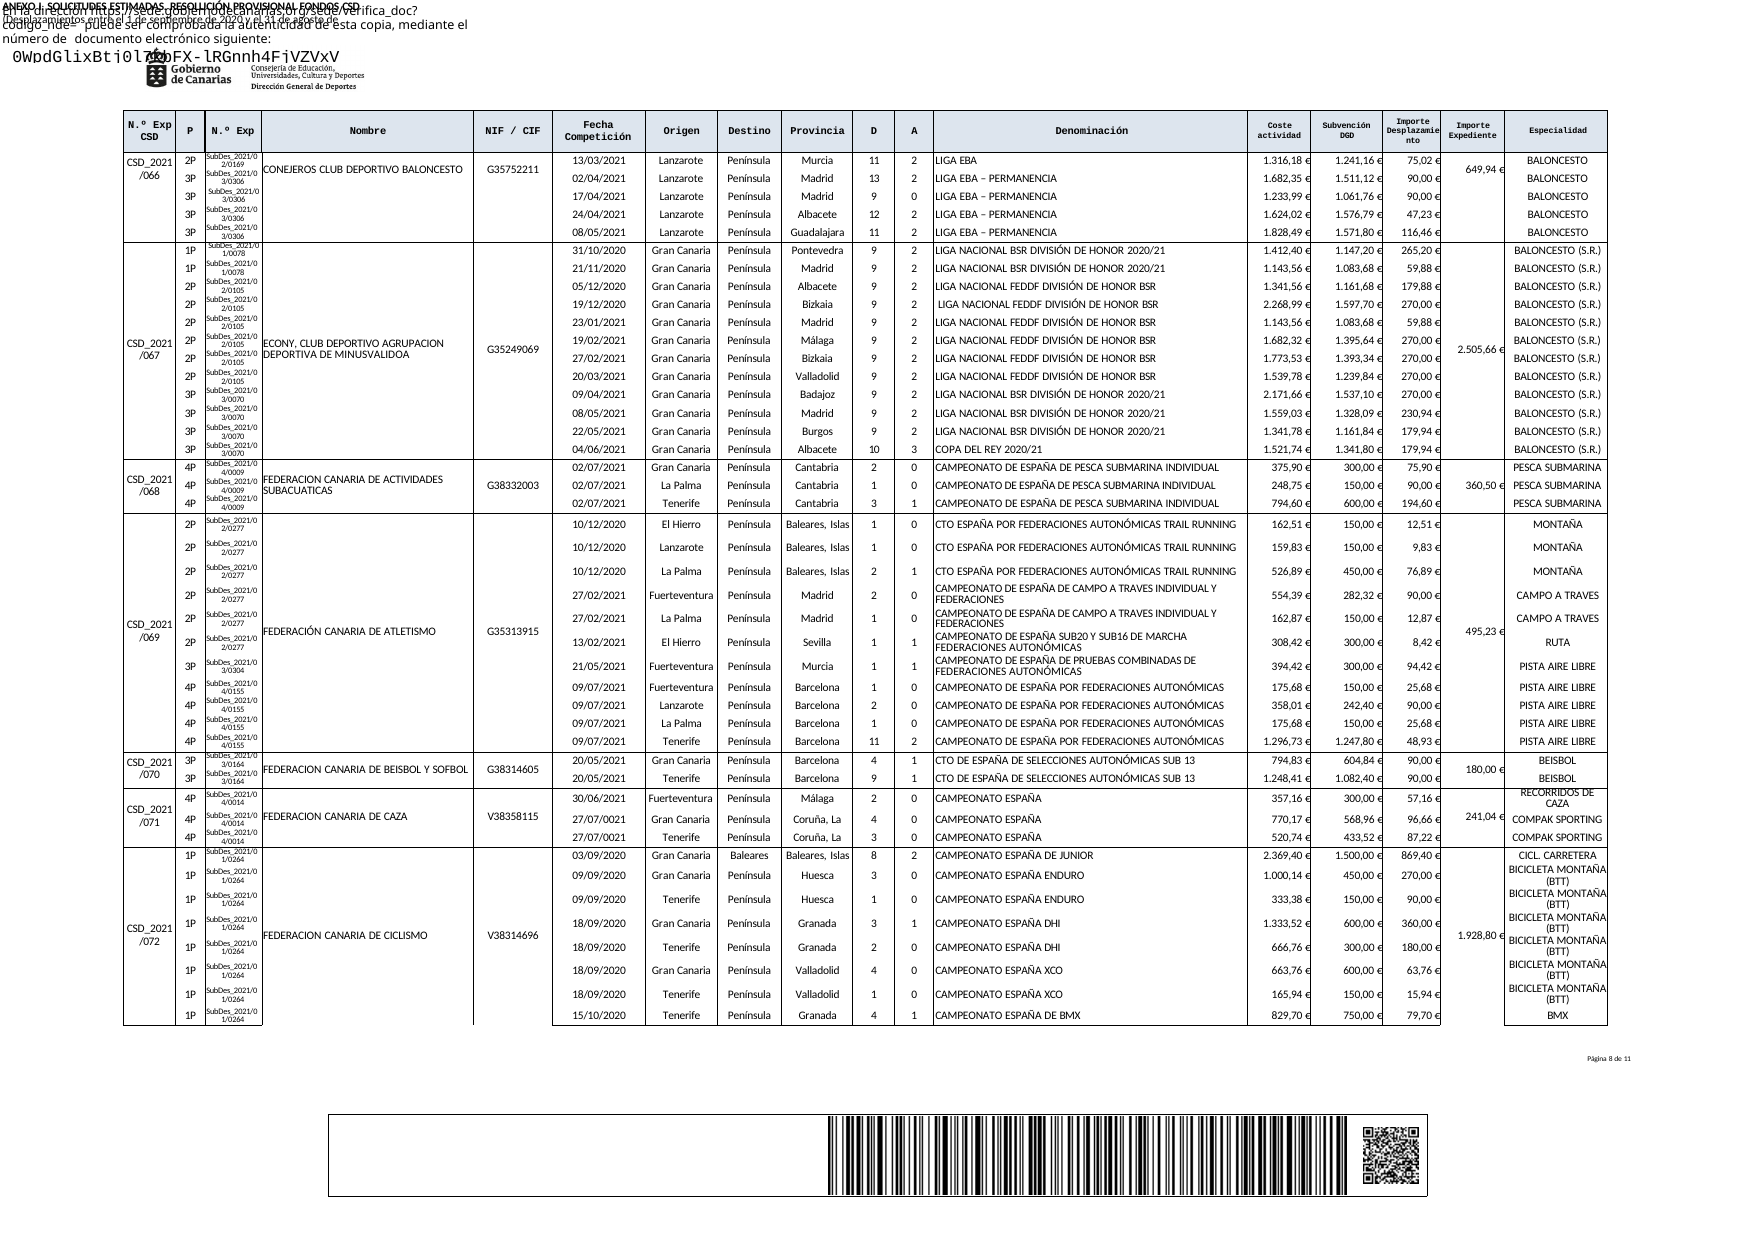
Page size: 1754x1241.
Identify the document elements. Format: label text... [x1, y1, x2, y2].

table_cell [263, 188, 473, 206]
table_cell Valladolid [782, 369, 852, 387]
table_cell 4P [176, 715, 205, 734]
table_cell [1441, 865, 1504, 888]
table_cell Península [718, 514, 781, 537]
table_cell 21/05/2021 [553, 655, 645, 679]
table_cell Granada [782, 1008, 852, 1025]
table_cell BICICLETA MONTAÑA (BTT) [1505, 960, 1607, 983]
table_cell 604,84 € 1.082,40 € [1311, 753, 1382, 787]
table_cell 2 [895, 848, 933, 865]
table_cell 9 [853, 423, 894, 441]
table_cell CSD_2021 /066 [124, 153, 175, 188]
table_cell SubDes_2021/0 2/0105 [206, 296, 262, 314]
table_cell 1P [176, 260, 205, 278]
table_cell [474, 243, 552, 260]
table_cell Península [718, 1008, 781, 1025]
table_cell 48,93 € [1383, 734, 1440, 752]
table_cell [1441, 387, 1504, 405]
table_cell 31/10/2020 [553, 243, 645, 260]
table_cell [124, 848, 175, 865]
table_cell 0 [895, 697, 933, 715]
table_cell COPA DEL REY 2020/21 [934, 441, 1247, 459]
table_cell Lanzarote Lanzarote [646, 153, 717, 188]
table_cell LIGA EBA – PERMANENCIA [934, 206, 1247, 224]
table_cell 2 [853, 583, 894, 608]
table_cell [474, 1008, 552, 1025]
table_cell 9 9 [853, 333, 894, 369]
table_cell V38358115 [474, 789, 552, 847]
table_cell [474, 583, 552, 608]
table_cell Península Península [718, 753, 781, 787]
table_header Coste actividad [1248, 111, 1310, 152]
table_cell 1 [895, 561, 933, 583]
table_cell [263, 960, 473, 983]
table_cell [474, 188, 552, 206]
table_cell 9 [853, 369, 894, 387]
table_cell 1 [853, 537, 894, 561]
table_header Destino [718, 111, 781, 152]
table_cell [1441, 889, 1504, 912]
table_cell Madrid [782, 188, 852, 206]
table_cell Península Península [718, 608, 781, 655]
table_cell FEDERACION CANARIA DE BEISBOL Y SOFBOL [263, 753, 473, 787]
table_cell 829,70 € [1248, 1008, 1310, 1025]
table_cell SubDes_2021/0 3/0306 [206, 224, 262, 242]
table_cell Lanzarote [646, 697, 717, 715]
table_cell 2 1 3 [853, 460, 894, 513]
table_cell BALONCESTO (S.R.) [1505, 243, 1607, 260]
table_cell Madrid [782, 314, 852, 332]
table_cell [263, 655, 473, 679]
table_cell Málaga Bizkaia [782, 333, 852, 369]
table_cell CAMPEONATO DE ESPAÑA DE CAMPO A TRAVES INDIVIDUAL Y FEDERACIONES CAMPEONATO DE ESPAÑA SUB20 Y SUB16 DE MARCHA FEDERACIONES AUTONÓMICAS [934, 608, 1247, 655]
table_cell 15,94 € [1383, 984, 1440, 1007]
table_cell Albacete [782, 206, 852, 224]
table_cell SubDes_2021/0 2/0169 SubDes_2021/0 3/0306 [206, 153, 262, 188]
table_cell 270,00 € [1383, 387, 1440, 405]
table_cell 2P [176, 514, 205, 537]
table_cell [124, 1008, 175, 1025]
table_cell 94,42 € [1383, 655, 1440, 679]
table_cell 1.828,49 € [1248, 224, 1310, 242]
table_cell Gran Canaria [646, 243, 717, 260]
table_cell LIGA NACIONAL FEDDF DIVISIÓN DE HONOR BSR [934, 278, 1247, 296]
table_cell 1.597,70 € [1311, 296, 1382, 314]
table_cell [1441, 423, 1504, 441]
table_cell 180,00 € [1441, 753, 1504, 787]
table_cell SubDes_2021/0 2/0105 SubDes_2021/0 2/0105 [206, 333, 262, 369]
table_cell [474, 514, 552, 537]
table_cell 394,42 € [1248, 655, 1310, 679]
table_cell [124, 697, 175, 715]
table_cell [474, 278, 552, 296]
table_cell Península [718, 537, 781, 561]
table_cell Gran Canaria Tenerife [646, 753, 717, 787]
table_cell Málaga Coruña, La Coruña, La [782, 789, 852, 847]
table_cell 1.537,10 € [1311, 387, 1382, 405]
table_cell 23/01/2021 [553, 314, 645, 332]
table_cell [474, 423, 552, 441]
table_cell 9 [853, 314, 894, 332]
table_cell SubDes_2021/0 2/0277 SubDes_2021/0 2/0277 [206, 608, 262, 655]
table_cell 10 [853, 441, 894, 459]
table_cell CTO ESPAÑA POR FEDERACIONES AUTONÓMICAS TRAIL RUNNING [934, 514, 1247, 537]
table_cell [474, 314, 552, 332]
table_cell 0 [895, 960, 933, 983]
table_header N.º Exp [206, 111, 261, 152]
table_cell 79,70 € [1383, 1008, 1440, 1025]
table_cell [474, 369, 552, 387]
table_cell BALONCESTO BALONCESTO [1505, 153, 1607, 188]
table_cell 2P [176, 537, 205, 561]
table_cell 1 [853, 984, 894, 1007]
table_cell 450,00 € [1311, 865, 1382, 888]
table_cell BALONCESTO [1505, 206, 1607, 224]
table_cell [124, 278, 175, 296]
table_cell [474, 441, 552, 459]
table_cell [1441, 405, 1504, 423]
table_cell 75,02 € 90,00 € [1383, 153, 1440, 188]
table_cell 18/09/2020 [553, 984, 645, 1007]
table_cell Península [718, 984, 781, 1007]
table_cell BALONCESTO (S.R.) [1505, 296, 1607, 314]
table_cell 25,68 € [1383, 679, 1440, 697]
table_cell [474, 865, 552, 888]
table_cell Madrid Sevilla [782, 608, 852, 655]
table_header Origen [646, 111, 717, 152]
table_cell [1441, 278, 1504, 296]
table_cell 19/02/2021 27/02/2021 [553, 333, 645, 369]
table_cell CAMPEONATO ESPAÑA XCO [934, 960, 1247, 983]
table_cell [263, 865, 473, 888]
table_cell 4P [176, 697, 205, 715]
table_cell 09/07/2021 [553, 734, 645, 752]
table_cell 3P [176, 655, 205, 679]
table_cell 1.624,02 € [1248, 206, 1310, 224]
table_cell 2 [895, 405, 933, 423]
table_cell 241,04 € [1441, 789, 1504, 847]
table_cell Granada Granada [782, 912, 852, 960]
table_cell 10/12/2020 [553, 514, 645, 537]
table_cell G35313915 [474, 608, 552, 655]
table_cell [474, 734, 552, 752]
table_cell Península [718, 679, 781, 697]
table_cell 526,89 € [1248, 561, 1310, 583]
table_cell 1P [176, 865, 205, 888]
table_cell CAMPEONATO DE ESPAÑA POR FEDERACIONES AUTONÓMICAS [934, 734, 1247, 752]
table_cell 360,50 € [1441, 460, 1504, 513]
table_cell BALONCESTO (S.R.) [1505, 369, 1607, 387]
table_cell El Hierro [646, 514, 717, 537]
table_cell SubDes_2021/0 1/0264 [206, 889, 262, 912]
table_cell [474, 655, 552, 679]
table_cell Península [718, 405, 781, 423]
table_cell [474, 260, 552, 278]
table_cell [124, 734, 175, 752]
table_cell [263, 224, 473, 242]
table_cell BALONCESTO (S.R.) [1505, 260, 1607, 278]
table_cell CSD_2021 /069 [124, 608, 175, 655]
table_cell 2 [895, 296, 933, 314]
table_cell 2.505,66 € [1441, 333, 1504, 369]
table_cell 2.369,40 € [1248, 848, 1310, 865]
table_cell 59,88 € [1383, 260, 1440, 278]
table_cell Lanzarote [646, 537, 717, 561]
table_cell 175,68 € [1248, 715, 1310, 734]
table_cell Gran Canaria [646, 260, 717, 278]
table_cell 20/05/2021 20/05/2021 [553, 753, 645, 787]
table_cell [263, 583, 473, 608]
table_cell ECONY, CLUB DEPORTIVO AGRUPACION DEPORTIVA DE MINUSVALIDOA [263, 333, 473, 369]
table_cell [263, 715, 473, 734]
table_cell 90,00 € [1383, 583, 1440, 608]
table_cell [1441, 583, 1504, 608]
table_cell Baleares, Islas [782, 848, 852, 865]
table_cell PISTA AIRE LIBRE [1505, 715, 1607, 734]
table_cell 1.000,14 € [1248, 865, 1310, 888]
table_cell Tenerife [646, 984, 717, 1007]
table_cell 1 [853, 889, 894, 912]
table_cell 1.928,80 € [1441, 912, 1504, 960]
table_cell [1441, 260, 1504, 278]
table_cell 12 [853, 206, 894, 224]
table_cell 18/09/2020 18/09/2020 [553, 912, 645, 960]
table_cell 75,90 € 90,00 € 194,60 € [1383, 460, 1440, 513]
table_cell Barcelona [782, 734, 852, 752]
table_cell [474, 224, 552, 242]
table_cell [124, 960, 175, 983]
table_cell Gran Canaria [646, 369, 717, 387]
table_cell 270,00 € [1383, 865, 1440, 888]
table_cell 9,83 € [1383, 537, 1440, 561]
table_cell LIGA NACIONAL BSR DIVISIÓN DE HONOR 2020/21 [934, 260, 1247, 278]
table_cell BALONCESTO [1505, 188, 1607, 206]
table_cell Barcelona [782, 715, 852, 734]
table_cell 19/12/2020 [553, 296, 645, 314]
table_cell 57,16 € 96,66 € 87,22 € [1383, 789, 1440, 847]
table_cell G38332003 [474, 460, 552, 513]
table_cell Gran Canaria Tenerife [646, 912, 717, 960]
table_cell 150,00 € [1311, 715, 1382, 734]
table_cell 0 0 0 [895, 789, 933, 847]
table_cell 2P 3P [176, 153, 205, 188]
table_cell Península [718, 296, 781, 314]
table_cell BICICLETA MONTAÑA (BTT) [1505, 984, 1607, 1007]
table_cell 1.161,84 € [1311, 423, 1382, 441]
table_cell [263, 369, 473, 387]
table_cell Tenerife [646, 889, 717, 912]
table_cell Península [718, 697, 781, 715]
table_cell [263, 537, 473, 561]
table_cell 08/05/2021 [553, 224, 645, 242]
table_cell 22/05/2021 [553, 423, 645, 441]
picture [1363, 1127, 1419, 1184]
table_cell [263, 697, 473, 715]
table_cell BALONCESTO (S.R.) [1505, 405, 1607, 423]
table_cell V38314696 [474, 912, 552, 960]
table_cell La Palma [646, 715, 717, 734]
table_cell 1.576,79 € [1311, 206, 1382, 224]
table_cell [124, 387, 175, 405]
table_cell 3 [895, 441, 933, 459]
table_cell 27/02/2021 13/02/2021 [553, 608, 645, 655]
table_cell 76,89 € [1383, 561, 1440, 583]
table_cell 2 [895, 387, 933, 405]
table_cell [474, 679, 552, 697]
table_cell 27/02/2021 [553, 583, 645, 608]
table_cell Península [718, 260, 781, 278]
table_cell 2 [895, 243, 933, 260]
table_cell 175,68 € [1248, 679, 1310, 697]
table_cell CTO ESPAÑA POR FEDERACIONES AUTONÓMICAS TRAIL RUNNING [934, 537, 1247, 561]
table_cell CAMPEONATO ESPAÑA XCO [934, 984, 1247, 1007]
table_cell SubDes_2021/0 1/0264 [206, 984, 262, 1007]
table_cell CAMPEONATO DE ESPAÑA POR FEDERACIONES AUTONÓMICAS [934, 679, 1247, 697]
table_cell 9 [853, 296, 894, 314]
table_cell Península [718, 206, 781, 224]
table_cell 9 [853, 260, 894, 278]
table_cell Península [718, 188, 781, 206]
table_cell CAMPEONATO DE ESPAÑA DE PRUEBAS COMBINADAS DE FEDERACIONES AUTONÓMICAS [934, 655, 1247, 679]
table_cell Península [718, 960, 781, 983]
table_cell Huesca [782, 865, 852, 888]
table_cell [1441, 441, 1504, 459]
table_cell 300,00 € [1311, 655, 1382, 679]
table_cell 0 1 [895, 608, 933, 655]
table_cell [1441, 188, 1504, 206]
table_cell 1P [176, 889, 205, 912]
table_cell Península [718, 423, 781, 441]
table_cell 2 [895, 224, 933, 242]
table_cell 1 [853, 514, 894, 537]
table_cell 3P [176, 423, 205, 441]
table_cell BEISBOL BEISBOL [1505, 753, 1607, 787]
table_cell CAMPEONATO ESPAÑA DHI CAMPEONATO ESPAÑA DHI [934, 912, 1247, 960]
table_cell 09/09/2020 [553, 889, 645, 912]
table_cell PISTA AIRE LIBRE [1505, 655, 1607, 679]
table_cell 09/09/2020 [553, 865, 645, 888]
table_cell SubDes_2021/0 1/0264 SubDes_2021/0 1/0264 [206, 912, 262, 960]
table_cell LIGA NACIONAL BSR DIVISIÓN DE HONOR 2020/21 [934, 405, 1247, 423]
table_cell Gran Canaria [646, 441, 717, 459]
table_cell SubDes_2021/0 3/0306 [206, 206, 262, 224]
table_cell 1 [853, 655, 894, 679]
table_cell 1.571,80 € [1311, 224, 1382, 242]
table_cell 230,94 € [1383, 405, 1440, 423]
table_cell 794,83 € 1.248,41 € [1248, 753, 1310, 787]
table_cell Murcia Madrid [782, 153, 852, 188]
table_cell Gran Canaria La Palma Tenerife [646, 460, 717, 513]
table_cell SubDes_2021/0 3/0304 [206, 655, 262, 679]
table_cell 9 [853, 243, 894, 260]
table_cell 2.268,99 € [1248, 296, 1310, 314]
table_cell CSD_2021 /071 [124, 789, 175, 847]
table_cell Valladolid [782, 984, 852, 1007]
table_cell Baleares [718, 848, 781, 865]
table_cell 282,32 € [1311, 583, 1382, 608]
table_cell [1441, 848, 1504, 865]
table_cell 179,88 € [1383, 278, 1440, 296]
table_cell Madrid [782, 405, 852, 423]
table_cell SubDes_2021/0 3/0070 [206, 387, 262, 405]
table_cell [124, 423, 175, 441]
table_cell 0 0 1 [895, 460, 933, 513]
table_cell [263, 734, 473, 752]
picture [828, 1116, 1347, 1195]
table_cell MONTAÑA [1505, 561, 1607, 583]
table_cell Lanzarote [646, 188, 717, 206]
table_cell [474, 960, 552, 983]
table_cell LIGA NACIONAL BSR DIVISIÓN DE HONOR 2020/21 [934, 387, 1247, 405]
table_cell 1.161,68 € [1311, 278, 1382, 296]
table_cell BALONCESTO (S.R.) [1505, 314, 1607, 332]
table_cell 150,00 € [1311, 984, 1382, 1007]
table_cell 4 [853, 960, 894, 983]
table_cell CAMPEONATO ESPAÑA ENDURO [934, 865, 1247, 888]
table_cell [474, 296, 552, 314]
table_cell 2 [853, 561, 894, 583]
table_cell 09/07/2021 [553, 697, 645, 715]
table_cell 2 [853, 697, 894, 715]
table_cell 1.239,84 € [1311, 369, 1382, 387]
table_cell 1.233,99 € [1248, 188, 1310, 206]
table_header Denominación [934, 111, 1247, 152]
table_cell 270,00 € 270,00 € [1383, 333, 1440, 369]
table_cell [124, 715, 175, 734]
table_cell [124, 537, 175, 561]
table_cell 3P [176, 405, 205, 423]
table_cell 1.395,64 € 1.393,34 € [1311, 333, 1382, 369]
table_cell [124, 206, 175, 224]
table_cell SubDes_2021/0 1/0078 [206, 243, 262, 260]
table_cell Península [718, 278, 781, 296]
table_cell 2 [895, 314, 933, 332]
table_header D [853, 111, 894, 152]
table_cell 0 [895, 188, 933, 206]
table_cell [1441, 655, 1504, 679]
table_cell [263, 441, 473, 459]
table_cell 162,87 € 308,42 € [1248, 608, 1310, 655]
table_cell [263, 423, 473, 441]
table_cell 2 [895, 734, 933, 752]
table_cell 24/04/2021 [553, 206, 645, 224]
table_cell Fuerteventura [646, 655, 717, 679]
table_cell 4P 4P 4P [176, 789, 205, 847]
table_cell 3 [853, 865, 894, 888]
table_cell 333,38 € [1248, 889, 1310, 912]
table_cell 360,00 € 180,00 € [1383, 912, 1440, 960]
table_cell 1P [176, 960, 205, 983]
table_cell 2P [176, 314, 205, 332]
table_cell 11 [853, 734, 894, 752]
table_cell 11 [853, 224, 894, 242]
table_cell [263, 206, 473, 224]
table_cell 270,00 € [1383, 296, 1440, 314]
table_cell FEDERACION CANARIA DE CICLISMO [263, 912, 473, 960]
table_cell [1441, 314, 1504, 332]
table_cell 1.328,09 € [1311, 405, 1382, 423]
table_cell 1.559,03 € [1248, 405, 1310, 423]
table_cell [263, 278, 473, 296]
table_cell [474, 848, 552, 865]
table_cell 1 [895, 1008, 933, 1025]
table_cell [1441, 369, 1504, 387]
table_cell 600,00 € [1311, 960, 1382, 983]
table_cell 869,40 € [1383, 848, 1440, 865]
table_cell La Palma El Hierro [646, 608, 717, 655]
table_cell Gran Canaria Gran Canaria [646, 333, 717, 369]
table_cell CTO DE ESPAÑA DE SELECCIONES AUTONÓMICAS SUB 13 CTO DE ESPAÑA DE SELECCIONES AUTONÓMICAS SUB 13 [934, 753, 1247, 787]
table_cell 1.247,80 € [1311, 734, 1382, 752]
table_cell 59,88 € [1383, 314, 1440, 332]
table_cell SubDes_2021/0 2/0277 [206, 514, 262, 537]
table_cell 159,83 € [1248, 537, 1310, 561]
table_cell SubDes_2021/0 2/0277 [206, 583, 262, 608]
table_cell 150,00 € 300,00 € [1311, 608, 1382, 655]
table_cell 2P 2P [176, 608, 205, 655]
table_cell 1P [176, 243, 205, 260]
table_header A [895, 111, 933, 152]
table_cell 649,94 € [1441, 153, 1504, 188]
table_cell Barcelona [782, 679, 852, 697]
table_cell 1P [176, 984, 205, 1007]
table_cell [263, 314, 473, 332]
table_header Importe Desplazamie nto [1383, 111, 1440, 152]
table_cell 9 [853, 405, 894, 423]
table_cell [124, 679, 175, 697]
table_cell 05/12/2020 [553, 278, 645, 296]
table_cell [263, 405, 473, 423]
table_cell [1441, 296, 1504, 314]
table_cell 1 [853, 679, 894, 697]
table_cell 2P [176, 369, 205, 387]
table_cell 3P [176, 441, 205, 459]
table_cell FEDERACIÓN CANARIA DE ATLETISMO [263, 608, 473, 655]
table_cell [474, 405, 552, 423]
table_cell 90,00 € [1383, 889, 1440, 912]
table_cell 90,00 € [1383, 697, 1440, 715]
table_cell Fuerteventura [646, 679, 717, 697]
table_cell Badajoz [782, 387, 852, 405]
table_cell LIGA EBA – PERMANENCIA [934, 188, 1247, 206]
table_cell Madrid [782, 260, 852, 278]
table_cell [124, 296, 175, 314]
table_cell 1.341,78 € [1248, 423, 1310, 441]
table_cell 150,00 € [1311, 889, 1382, 912]
table_cell 2P [176, 296, 205, 314]
table_cell [124, 441, 175, 459]
table_cell 1.341,80 € [1311, 441, 1382, 459]
table_cell 150,00 € [1311, 679, 1382, 697]
table_cell [474, 537, 552, 561]
table_cell 1 1 [895, 753, 933, 787]
table_cell 300,00 € 568,96 € 433,52 € [1311, 789, 1382, 847]
table_cell Península [718, 224, 781, 242]
table_cell Península Península [718, 333, 781, 369]
table_cell [263, 1008, 473, 1025]
table_cell BICICLETA MONTAÑA (BTT) [1505, 889, 1607, 912]
text Página 8 de 11 [118, 1054, 1631, 1063]
table_cell Huesca [782, 889, 852, 912]
table_cell Gran Canaria [646, 423, 717, 441]
table_cell 1.500,00 € [1311, 848, 1382, 865]
table_cell PESCA SUBMARINA PESCA SUBMARINA PESCA SUBMARINA [1505, 460, 1607, 513]
table_cell [124, 655, 175, 679]
table_cell CAMPEONATO DE ESPAÑA POR FEDERACIONES AUTONÓMICAS [934, 715, 1247, 734]
table_cell CONEJEROS CLUB DEPORTIVO BALONCESTO [263, 153, 473, 188]
table_cell [1441, 960, 1504, 983]
table_cell SubDes_2021/0 2/0105 [206, 369, 262, 387]
table_cell CICL. CARRETERA [1505, 848, 1607, 865]
table_cell 0 [895, 583, 933, 608]
table_cell 2P [176, 278, 205, 296]
table_cell 9 [853, 278, 894, 296]
table_cell CAMPEONATO DE ESPAÑA DE CAMPO A TRAVES INDIVIDUAL Y FEDERACIONES [934, 583, 1247, 608]
table_cell 1 0 [895, 912, 933, 960]
table_cell Bizkaia [782, 296, 852, 314]
table_cell SubDes_2021/0 1/0078 [206, 260, 262, 278]
table_cell 21/11/2020 [553, 260, 645, 278]
table_cell Península Península Península [718, 460, 781, 513]
table_cell SubDes_2021/0 4/0014 SubDes_2021/0 4/0014 SubDes_2021/0 4/0014 [206, 789, 262, 847]
table_cell [124, 314, 175, 332]
table_cell LIGA NACIONAL FEDDF DIVISIÓN DE HONOR BSR LIGA NACIONAL FEDDF DIVISIÓN DE HONOR BSR [934, 333, 1247, 369]
table_cell 1 [895, 655, 933, 679]
table_cell Fuerteventura Gran Canaria Tenerife [646, 789, 717, 847]
table_cell 02/07/2021 02/07/2021 02/07/2021 [553, 460, 645, 513]
table_cell 4P [176, 734, 205, 752]
table_cell Península Península [718, 153, 781, 188]
table_cell CSD_2021 /070 [124, 753, 175, 787]
table_header Importe Expediente [1441, 111, 1504, 152]
table_cell 1.341,56 € [1248, 278, 1310, 296]
table_cell 12,51 € [1383, 514, 1440, 537]
table_cell Península [718, 865, 781, 888]
table_cell [474, 206, 552, 224]
table_cell 2P 2P [176, 333, 205, 369]
table_cell [1441, 243, 1504, 260]
table_cell [124, 583, 175, 608]
table_cell SubDes_2021/0 1/0264 [206, 848, 262, 865]
table_cell 0 [895, 715, 933, 734]
table_cell 1.061,76 € [1311, 188, 1382, 206]
table_cell 1.083,68 € [1311, 260, 1382, 278]
table_header Nombre [262, 111, 473, 152]
table_cell Península [718, 314, 781, 332]
table_cell 1P [176, 848, 205, 865]
table_cell 15/10/2020 [553, 1008, 645, 1025]
table_cell 1.333,52 € 666,76 € [1248, 912, 1310, 960]
table_cell CAMPEONATO ESPAÑA CAMPEONATO ESPAÑA CAMPEONATO ESPAÑA [934, 789, 1247, 847]
table_cell BICICLETA MONTAÑA (BTT) [1505, 865, 1607, 888]
table_cell [1441, 514, 1504, 537]
table_cell 1.083,68 € [1311, 314, 1382, 332]
table_cell Península [718, 561, 781, 583]
table_cell CSD_2021 /068 [124, 460, 175, 513]
table_cell 11 13 [853, 153, 894, 188]
table_cell [1441, 537, 1504, 561]
table_cell Península [718, 655, 781, 679]
table_cell SubDes_2021/0 2/0105 [206, 278, 262, 296]
table_cell [263, 889, 473, 912]
table_cell 1 [853, 715, 894, 734]
table_cell 90,00 € [1383, 188, 1440, 206]
table_cell 242,40 € [1311, 697, 1382, 715]
table_cell 150,00 € [1311, 537, 1382, 561]
table_cell Barcelona [782, 697, 852, 715]
table_cell BICICLETA MONTAÑA (BTT) BICICLETA MONTAÑA (BTT) [1505, 912, 1607, 960]
table_cell [1441, 224, 1504, 242]
table_cell 600,00 € 300,00 € [1311, 912, 1382, 960]
table_cell Gran Canaria [646, 296, 717, 314]
table_cell SubDes_2021/0 1/0264 [206, 1008, 262, 1025]
table_cell [263, 848, 473, 865]
table_cell 47,23 € [1383, 206, 1440, 224]
table_header NIF / CIF [474, 111, 552, 152]
table_cell Gran Canaria [646, 278, 717, 296]
table_cell 13/03/2021 02/04/2021 [553, 153, 645, 188]
table_cell CAMPEONATO ESPAÑA ENDURO [934, 889, 1247, 912]
table_cell 179,94 € [1383, 423, 1440, 441]
table_cell Gran Canaria [646, 405, 717, 423]
table_cell MONTAÑA [1505, 537, 1607, 561]
table_cell 1.682,32 € 1.773,53 € [1248, 333, 1310, 369]
table_cell SubDes_2021/0 3/0070 [206, 423, 262, 441]
table_cell Tenerife [646, 734, 717, 752]
table_cell 0 [895, 514, 933, 537]
table_cell CAMPEONATO DE ESPAÑA POR FEDERACIONES AUTONÓMICAS [934, 697, 1247, 715]
table_cell CAMPEONATO DE ESPAÑA DE PESCA SUBMARINA INDIVIDUAL CAMPEONATO DE ESPAÑA DE PESCA SUBMARINA INDIVIDUAL CAMPEONATO DE ESPAÑA DE PESCA SUBMARINA INDIVIDUAL [934, 460, 1247, 513]
table_cell 2 2 [895, 153, 933, 188]
table_cell 63,76 € [1383, 960, 1440, 983]
table_cell 2 [895, 206, 933, 224]
table_cell Burgos [782, 423, 852, 441]
table_cell 1.241,16 € 1.511,12 € [1311, 153, 1382, 188]
table_cell MONTAÑA [1505, 514, 1607, 537]
table_header N.º Exp CSD [124, 111, 175, 152]
table_cell [474, 889, 552, 912]
table_cell [124, 865, 175, 888]
table_cell [124, 561, 175, 583]
table_cell Tenerife [646, 1008, 717, 1025]
table_cell 2 [895, 278, 933, 296]
table_cell 8 [853, 848, 894, 865]
table_cell [124, 514, 175, 537]
table_cell 165,94 € [1248, 984, 1310, 1007]
table_cell PISTA AIRE LIBRE [1505, 734, 1607, 752]
table_header Especialidad [1505, 111, 1607, 152]
table_cell [124, 243, 175, 260]
table_cell SubDes_2021/0 4/0009 SubDes_2021/0 4/0009 SubDes_2021/0 4/0009 [206, 460, 262, 513]
table_cell [474, 984, 552, 1007]
table_cell BALONCESTO (S.R.) [1505, 387, 1607, 405]
table_cell 25,68 € [1383, 715, 1440, 734]
table_cell [263, 243, 473, 260]
table_cell Península [718, 583, 781, 608]
table_cell Murcia [782, 655, 852, 679]
table_cell Gran Canaria [646, 387, 717, 405]
table_cell [1441, 715, 1504, 734]
table_cell 0 [895, 679, 933, 697]
table_cell Península [718, 387, 781, 405]
table_cell 4 [853, 1008, 894, 1025]
table_cell 3P [176, 188, 205, 206]
table_cell Cantabria Cantabria Cantabria [782, 460, 852, 513]
table_cell 04/06/2021 [553, 441, 645, 459]
table_header Fecha Competición [553, 111, 645, 152]
table_header Provincia [782, 111, 852, 152]
table_cell 270,00 € [1383, 369, 1440, 387]
table_cell LIGA EBA – PERMANENCIA [934, 224, 1247, 242]
table_cell 3P [176, 206, 205, 224]
table_cell CAMPO A TRAVES RUTA [1505, 608, 1607, 655]
table_cell [1441, 679, 1504, 697]
table_cell 18/09/2020 [553, 960, 645, 983]
table_cell [124, 369, 175, 387]
table_cell FEDERACION CANARIA DE CAZA [263, 789, 473, 847]
table_cell 9 [853, 188, 894, 206]
table_cell 1P 1P [176, 912, 205, 960]
table_header Subvención DGD [1311, 111, 1382, 152]
table_cell 2 4 3 [853, 789, 894, 847]
table_cell 265,20 € [1383, 243, 1440, 260]
table_cell Península Península Península [718, 789, 781, 847]
table_cell [263, 679, 473, 697]
table_cell 495,23 € [1441, 608, 1504, 655]
table_cell SubDes_2021/0 2/0105 [206, 314, 262, 332]
table_cell Península Península [718, 912, 781, 960]
table_cell 1.412,40 € [1248, 243, 1310, 260]
table_cell [474, 561, 552, 583]
table_cell [474, 697, 552, 715]
table_cell [124, 260, 175, 278]
table_cell 09/04/2021 [553, 387, 645, 405]
table_cell [124, 405, 175, 423]
table_cell Península [718, 243, 781, 260]
table_cell Gran Canaria [646, 848, 717, 865]
table_cell Gran Canaria [646, 865, 717, 888]
table_cell 1.143,56 € [1248, 260, 1310, 278]
picture [144, 45, 365, 92]
table_cell LIGA NACIONAL FEDDF DIVISIÓN DE HONOR BSR [934, 369, 1247, 387]
table_cell 358,01 € [1248, 697, 1310, 715]
table_cell 03/09/2020 [553, 848, 645, 865]
table_cell Gran Canaria [646, 960, 717, 983]
table_cell CAMPEONATO ESPAÑA DE BMX [934, 1008, 1247, 1025]
table_cell 2 [895, 423, 933, 441]
table_cell 90,00 € 90,00 € [1383, 753, 1440, 787]
table_cell 2 [895, 369, 933, 387]
table_cell [263, 296, 473, 314]
table_cell BMX [1505, 1008, 1607, 1025]
table_cell 9 [853, 387, 894, 405]
table_cell Baleares, Islas [782, 514, 852, 537]
table_cell 20/03/2021 [553, 369, 645, 387]
table_cell SubDes_2021/0 4/0155 [206, 715, 262, 734]
table_cell G35752211 [474, 153, 552, 188]
table_cell 1.316,18 € 1.682,35 € [1248, 153, 1310, 188]
table_cell Península [718, 734, 781, 752]
table_cell 3P [176, 224, 205, 242]
table_cell Albacete [782, 278, 852, 296]
table_cell CSD_2021 /072 [124, 912, 175, 960]
table_cell CAMPO A TRAVES [1505, 583, 1607, 608]
table_cell La Palma [646, 561, 717, 583]
table_cell Baleares, Islas [782, 561, 852, 583]
table_cell 0 [895, 537, 933, 561]
table_cell 450,00 € [1311, 561, 1382, 583]
table_cell 179,94 € [1383, 441, 1440, 459]
table_cell BALONCESTO (S.R.) [1505, 278, 1607, 296]
table_cell 1.147,20 € [1311, 243, 1382, 260]
table_cell SubDes_2021/0 1/0264 [206, 960, 262, 983]
table_cell 4P 4P 4P [176, 460, 205, 513]
table_cell [1441, 561, 1504, 583]
table_cell PISTA AIRE LIBRE [1505, 697, 1607, 715]
table_cell BALONCESTO (S.R.) [1505, 441, 1607, 459]
table_cell CSD_2021 /067 [124, 333, 175, 369]
table_cell 2 2 [895, 333, 933, 369]
table_cell [263, 561, 473, 583]
table_cell 10/12/2020 [553, 561, 645, 583]
table_cell 4P [176, 679, 205, 697]
table_cell BALONCESTO (S.R.) BALONCESTO (S.R.) [1505, 333, 1607, 369]
table_cell G35249069 [474, 333, 552, 369]
table_cell 2P [176, 583, 205, 608]
table_cell LIGA EBA LIGA EBA – PERMANENCIA [934, 153, 1247, 188]
table_cell 1.521,74 € [1248, 441, 1310, 459]
table_cell [124, 984, 175, 1007]
table_cell 17/04/2021 [553, 188, 645, 206]
table_cell [124, 224, 175, 242]
table_cell Madrid [782, 583, 852, 608]
table_cell Lanzarote [646, 206, 717, 224]
table_cell 3P 3P [176, 753, 205, 787]
table_cell BALONCESTO (S.R.) [1505, 423, 1607, 441]
table_cell [1441, 206, 1504, 224]
table_cell Baleares, Islas [782, 537, 852, 561]
table_cell [263, 387, 473, 405]
table_cell [124, 889, 175, 912]
table_cell 357,16 € 770,17 € 520,74 € [1248, 789, 1310, 847]
table_cell Península [718, 369, 781, 387]
table_cell 663,76 € [1248, 960, 1310, 983]
table_cell 150,00 € [1311, 514, 1382, 537]
table_cell [263, 514, 473, 537]
table_cell SubDes_2021/0 3/0070 [206, 441, 262, 459]
table_cell [474, 715, 552, 734]
table_cell [1441, 984, 1504, 1007]
table_cell SubDes_2021/0 4/0155 [206, 697, 262, 715]
table_cell G38314605 [474, 753, 552, 787]
table_cell BALONCESTO [1505, 224, 1607, 242]
table_cell SubDes_2021/0 4/0155 [206, 734, 262, 752]
table_cell SubDes_2021/0 2/0277 [206, 537, 262, 561]
table_cell Albacete [782, 441, 852, 459]
table_cell SubDes_2021/0 3/0306 [206, 188, 262, 206]
table_cell Barcelona Barcelona [782, 753, 852, 787]
table_cell 10/12/2020 [553, 537, 645, 561]
table_cell 1.539,78 € [1248, 369, 1310, 387]
table_cell RECORRIDOS DE CAZA COMPAK SPORTING COMPAK SPORTING [1505, 789, 1607, 847]
table_cell SubDes_2021/0 4/0155 [206, 679, 262, 697]
table_cell 2.171,66 € [1248, 387, 1310, 405]
table_cell 0 [895, 984, 933, 1007]
table_cell [124, 188, 175, 206]
table_cell 3P [176, 387, 205, 405]
table_cell Lanzarote [646, 224, 717, 242]
table_cell 1 1 [853, 608, 894, 655]
table_cell 4 9 [853, 753, 894, 787]
table_cell 1P [176, 1008, 205, 1025]
table_cell Pontevedra [782, 243, 852, 260]
table_cell 1.143,56 € [1248, 314, 1310, 332]
table_cell 1.296,73 € [1248, 734, 1310, 752]
table_cell 3 2 [853, 912, 894, 960]
table_cell 750,00 € [1311, 1008, 1382, 1025]
table_cell SubDes_2021/0 1/0264 [206, 865, 262, 888]
table_cell 2P [176, 561, 205, 583]
table_cell 554,39 € [1248, 583, 1310, 608]
table_cell LIGA NACIONAL BSR DIVISIÓN DE HONOR 2020/21 [934, 423, 1247, 441]
table_cell 08/05/2021 [553, 405, 645, 423]
table_cell PISTA AIRE LIBRE [1505, 679, 1607, 697]
table_cell Gran Canaria [646, 314, 717, 332]
table_cell Península [718, 441, 781, 459]
table_cell CTO ESPAÑA POR FEDERACIONES AUTONÓMICAS TRAIL RUNNING [934, 561, 1247, 583]
table_cell Península [718, 889, 781, 912]
table_cell LIGA NACIONAL FEDDF DIVISIÓN DE HONOR BSR [934, 296, 1247, 314]
table_cell SubDes_2021/0 3/0070 [206, 405, 262, 423]
table_cell 375,90 € 248,75 € 794,60 € [1248, 460, 1310, 513]
table_cell 2 [895, 260, 933, 278]
table_cell [263, 984, 473, 1007]
table_cell Valladolid [782, 960, 852, 983]
table_cell LIGA NACIONAL BSR DIVISIÓN DE HONOR 2020/21 [934, 243, 1247, 260]
table_cell Guadalajara [782, 224, 852, 242]
table_cell [1441, 734, 1504, 752]
table_cell 0 [895, 889, 933, 912]
table_cell FEDERACION CANARIA DE ACTIVIDADES SUBACUATICAS [263, 460, 473, 513]
table_cell [1441, 697, 1504, 715]
table_cell 300,00 € 150,00 € 600,00 € [1311, 460, 1382, 513]
table_cell 09/07/2021 [553, 679, 645, 697]
table_cell Península [718, 715, 781, 734]
table_cell SubDes_2021/0 3/0164 SubDes_2021/0 3/0164 [206, 753, 262, 787]
table_cell CAMPEONATO ESPAÑA DE JUNIOR [934, 848, 1247, 865]
table_cell 12,87 € 8,42 € [1383, 608, 1440, 655]
table_cell 30/06/2021 27/07/0021 27/07/0021 [553, 789, 645, 847]
table_cell [474, 387, 552, 405]
table_cell [263, 260, 473, 278]
table_cell 116,46 € [1383, 224, 1440, 242]
table_cell 09/07/2021 [553, 715, 645, 734]
table_cell LIGA NACIONAL FEDDF DIVISIÓN DE HONOR BSR [934, 314, 1247, 332]
table_cell [1441, 1008, 1504, 1025]
table_cell 0 [895, 865, 933, 888]
table_cell Fuerteventura [646, 583, 717, 608]
table_header P [176, 111, 204, 152]
table_cell SubDes_2021/0 2/0277 [206, 561, 262, 583]
table_cell 162,51 € [1248, 514, 1310, 537]
